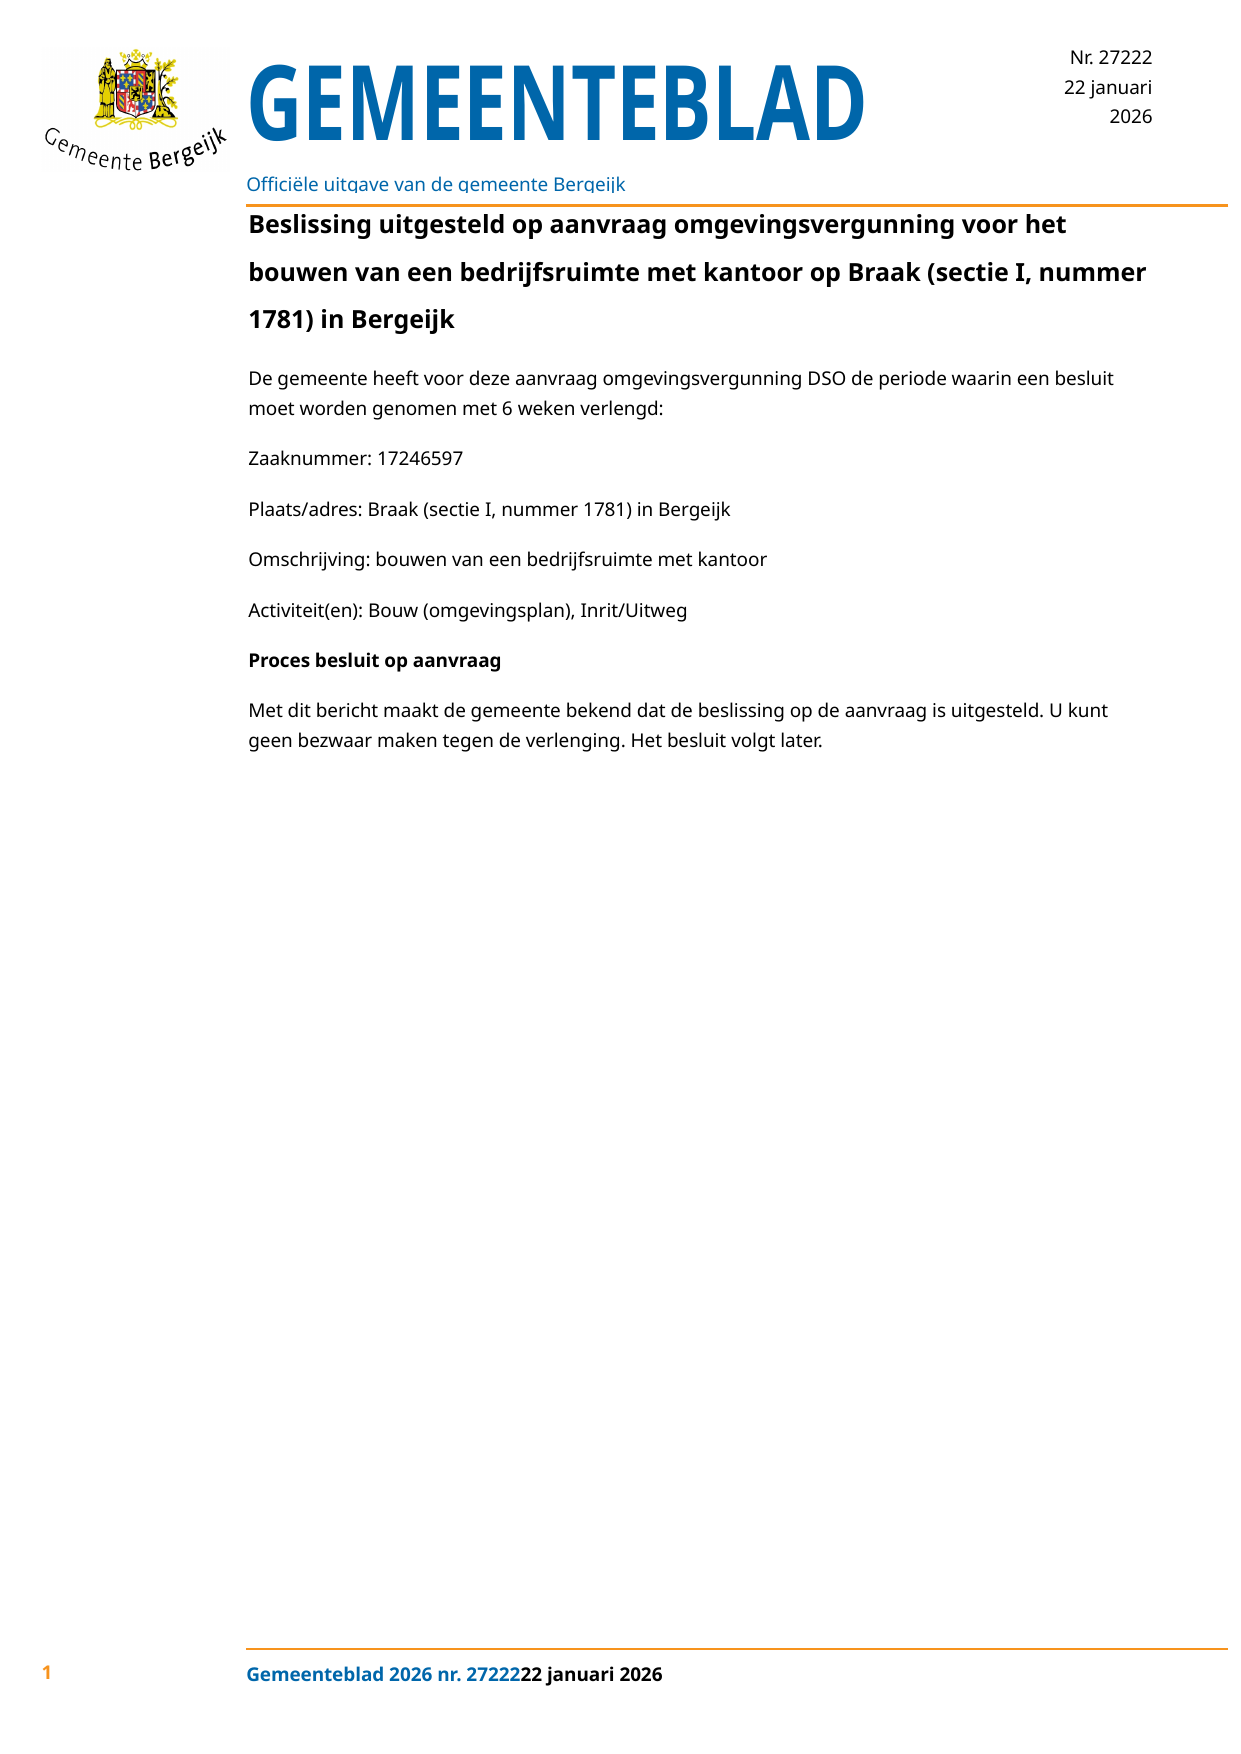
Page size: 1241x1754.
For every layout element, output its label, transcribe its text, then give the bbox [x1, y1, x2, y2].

text Plaats/adres: Braak (sectie I, nummer 1781) in Bergeijk [248, 496, 1152, 522]
picture [41, 47, 231, 172]
text Zaaknummer: 17246597 [248, 446, 1152, 471]
text Proces besluit op aanvraag [248, 647, 1152, 673]
text De gemeente heeft voor deze aanvraag omgevingsvergunning DSO de periode waarin een besluit moet worden genomen met 6 weken verlengd: [248, 366, 1152, 421]
text Met dit bericht maakt de gemeente bekend dat de beslissing op de aanvraag is uitgesteld. U kunt geen bezwaar maken tegen de verlenging. Het besluit volgt later. [248, 698, 1152, 753]
text Beslissing uitgesteld op aanvraag omgevingsvergunning voor het bouwen van een bedrijfsruimte met kantoor op Braak (sectie I, nummer 1781) in Bergeijk [248, 207, 1152, 336]
text Activiteit(en): Bouw (omgevingsplan), Inrit/Uitweg [248, 597, 1152, 622]
text Omschrijving: bouwen van een bedrijfsruimte met kantoor [248, 546, 1152, 572]
